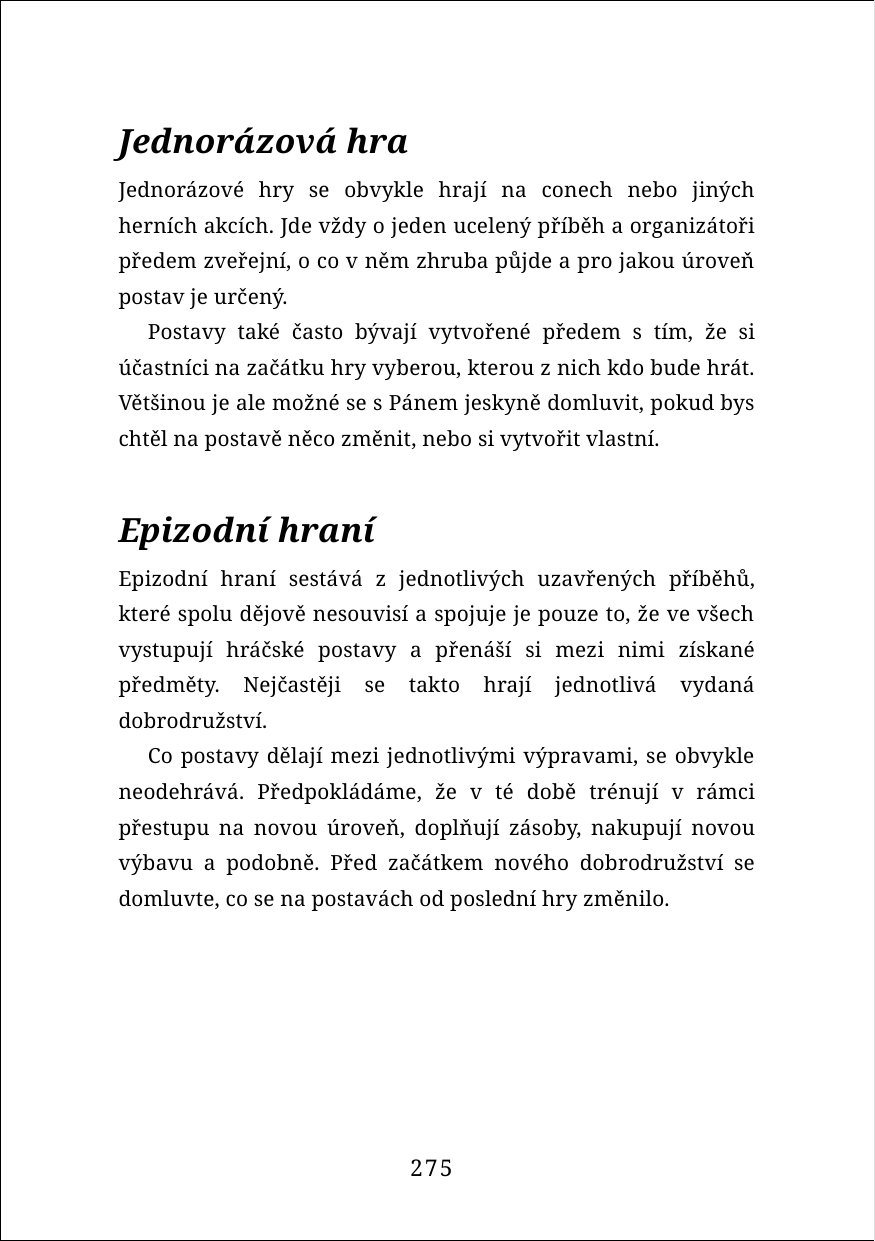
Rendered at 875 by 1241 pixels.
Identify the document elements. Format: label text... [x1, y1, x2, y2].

subtitle Jednorázová hra [118, 118, 756, 164]
subtitle Epizodní hraní [118, 507, 756, 552]
text Epizodní hraní sestává z jednotlivých uzavřených příběhů, které spolu dějově nesouvisí a spojuje je pouze to, že ve všech vystupují hráčské postavy a přenáší si mezi nimi získané předměty. Nejčastěji se takto hrají jednotlivá vydaná dobrodružství. Co postavy dělají mezi jednotlivými výpravami, se obvykle neodehrává. Předpokládáme, že v té době trénují v rámci přestupu na novou úroveň, doplňují zásoby, nakupují novou výbavu a podobně. Před začátkem nového dobrodružství se domluvte, co se na postavách od poslední hry změnilo. [118, 564, 756, 912]
text Jednorázové hry se obvykle hrají na conech nebo jiných herních akcích. Jde vždy o jeden ucelený příběh a organizátoři předem zveřejní, o co v něm zhruba půjde a pro jakou úroveň postav je určený. Postavy také často bývají vytvořené předem s tím, že si účastníci na začátku hry vyberou, kterou z nich kdo bude hrát. Většinou je ale možné se s Pánem jeskyně domluvit, pokud bys chtěl na postavě něco změnit, nebo si vytvořit vlastní. [118, 175, 756, 452]
